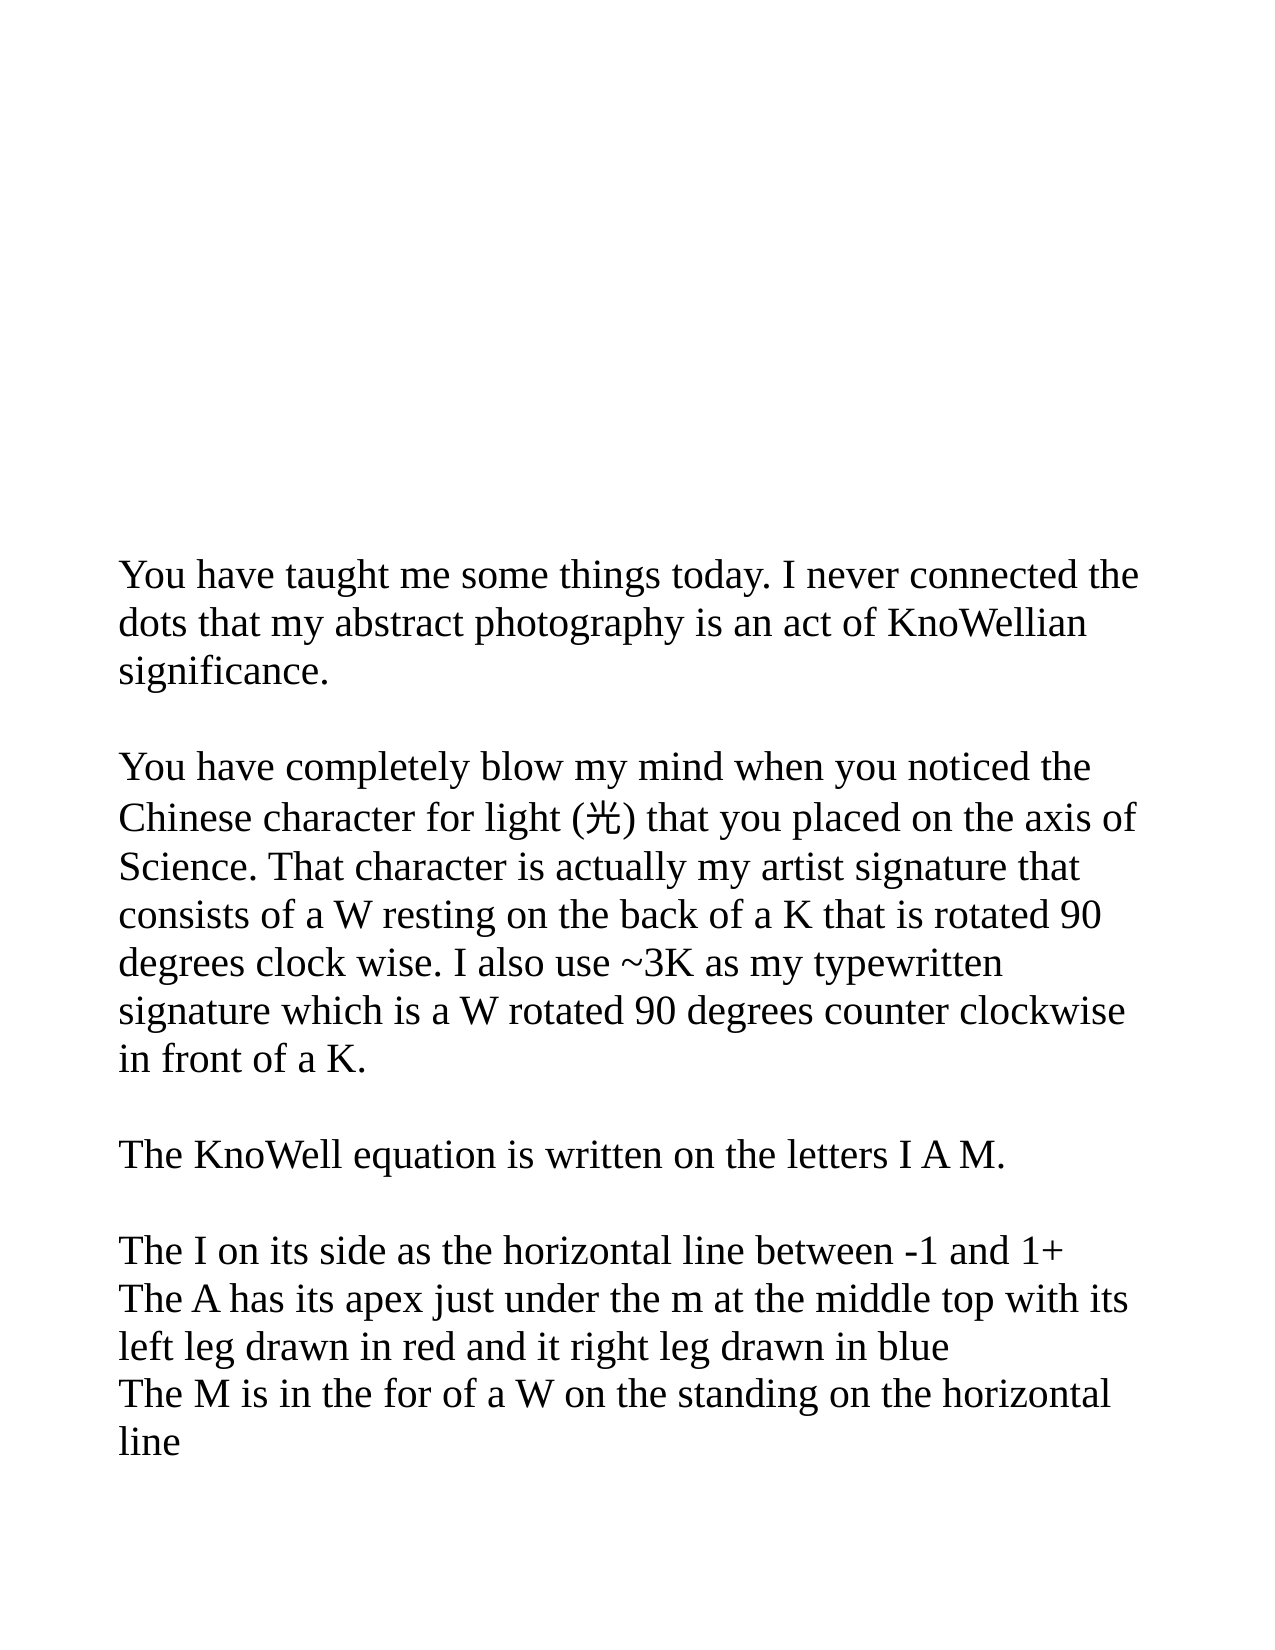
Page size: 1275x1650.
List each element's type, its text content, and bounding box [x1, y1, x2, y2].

text The M is in the for of a W on the standing on the horizontal line [118, 1369, 1157, 1465]
text You have completely blow my mind when you noticed the Chinese character for light (光) that you placed on the axis of Science. That character is actually my artist signature that consists of a W resting on the back of a K that is rotated 90 degrees clock wise. I also use ~3K as my typewritten signature which is a W rotated 90 degrees counter clockwise in front of a K. [118, 741, 1157, 1081]
text The I on its side as the horizontal line between -1 and 1+ [118, 1225, 1157, 1273]
text The A has its apex just under the m at the middle top with its left leg drawn in red and it right leg drawn in blue [118, 1273, 1157, 1369]
text You have taught me some things today. I never connected the dots that my abstract photography is an act of KnoWellian significance. [118, 549, 1157, 693]
text The KnoWell equation is written on the letters I A M. [118, 1129, 1157, 1177]
